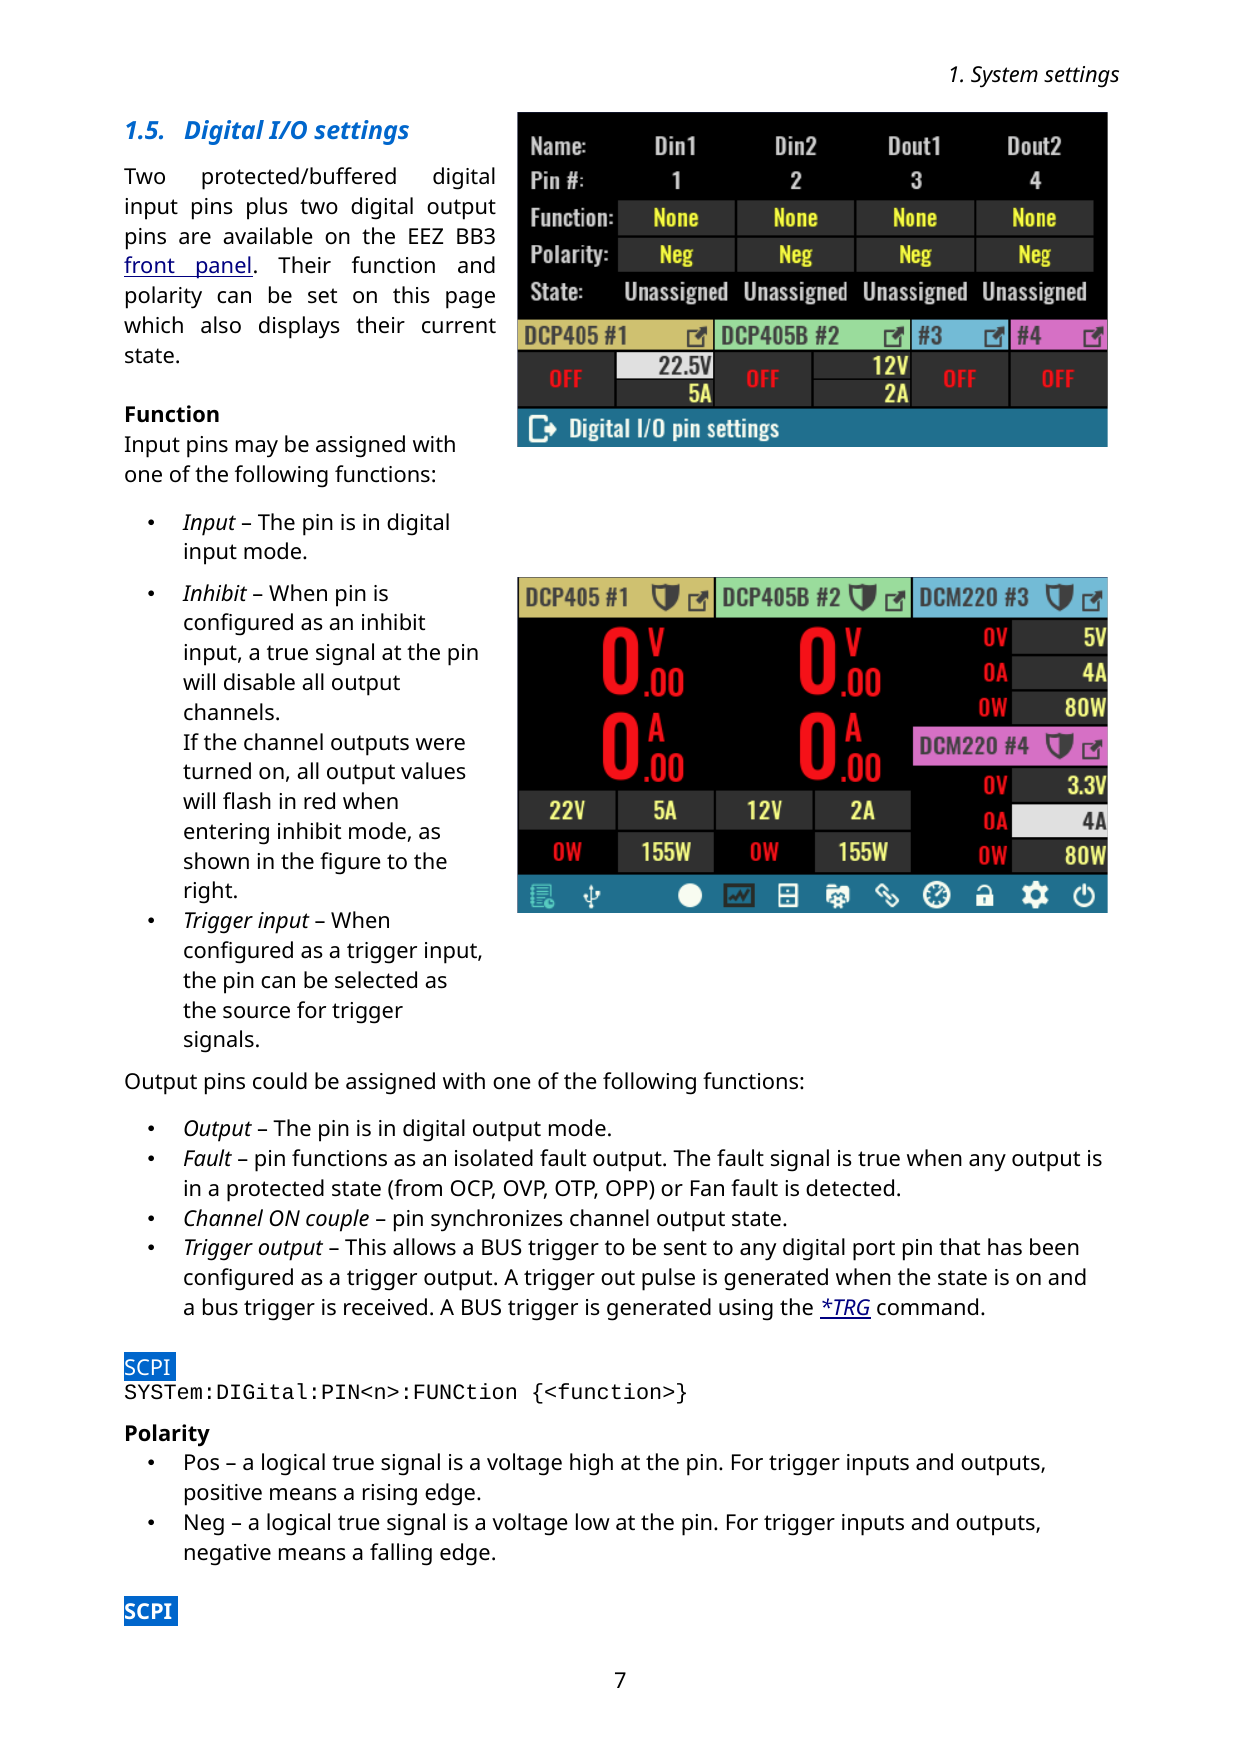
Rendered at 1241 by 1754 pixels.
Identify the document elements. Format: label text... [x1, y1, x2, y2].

table_header [502, 107, 1123, 572]
table_cell Inhibit – When pin is configured as an inhibit input, a true signal at the pin will disable all output channels. If the channel outputs were turned on, all output values will flash in red when entering inhibit mode, as shown in the figure to the right. Trigger input – When configured as a trigger input, the pin can be selected as the source for trigger signals. [118, 572, 502, 1060]
table_cell [502, 572, 1123, 1060]
picture [517, 112, 1108, 447]
table_cell Polarity Pos – a logical true signal is a voltage high at the pin. For trigger inputs and outputs, positive means a rising edge. Neg – a logical true signal is a voltage low at the pin. For trigger inputs and outputs, negative means a falling edge. SCPI [118, 1412, 1123, 1632]
picture [517, 577, 1108, 913]
table_cell Output pins could be assigned with one of the following functions: Output – The pin is in digital output mode. Fault – pin functions as an isolated fault output. The fault signal is true when any output is in a protected state (from OCP, OVP, OTP, OPP) or Fan fault is detected. Channel ON couple – pin synchronizes channel output state. Trigger output – This allows a BUS trigger to be sent to any digital port pin that has been configured as a trigger output. A trigger out pulse is generated when the state is on and a bus trigger is received. A BUS trigger is generated using the *TRG command. SCPI SYSTem:DIGital:PIN<n>:FUNCtion {<function>} [118, 1060, 1123, 1412]
table_header Digital I/O settings Two protected/buffered digital input pins plus two digital output pins are available on the EEZ BB3 front panel. Their function and polarity can be set on this page which also displays their current state. Function Input pins may be assigned with one of the following functions: Input – The pin is in digital input mode. [118, 107, 502, 572]
